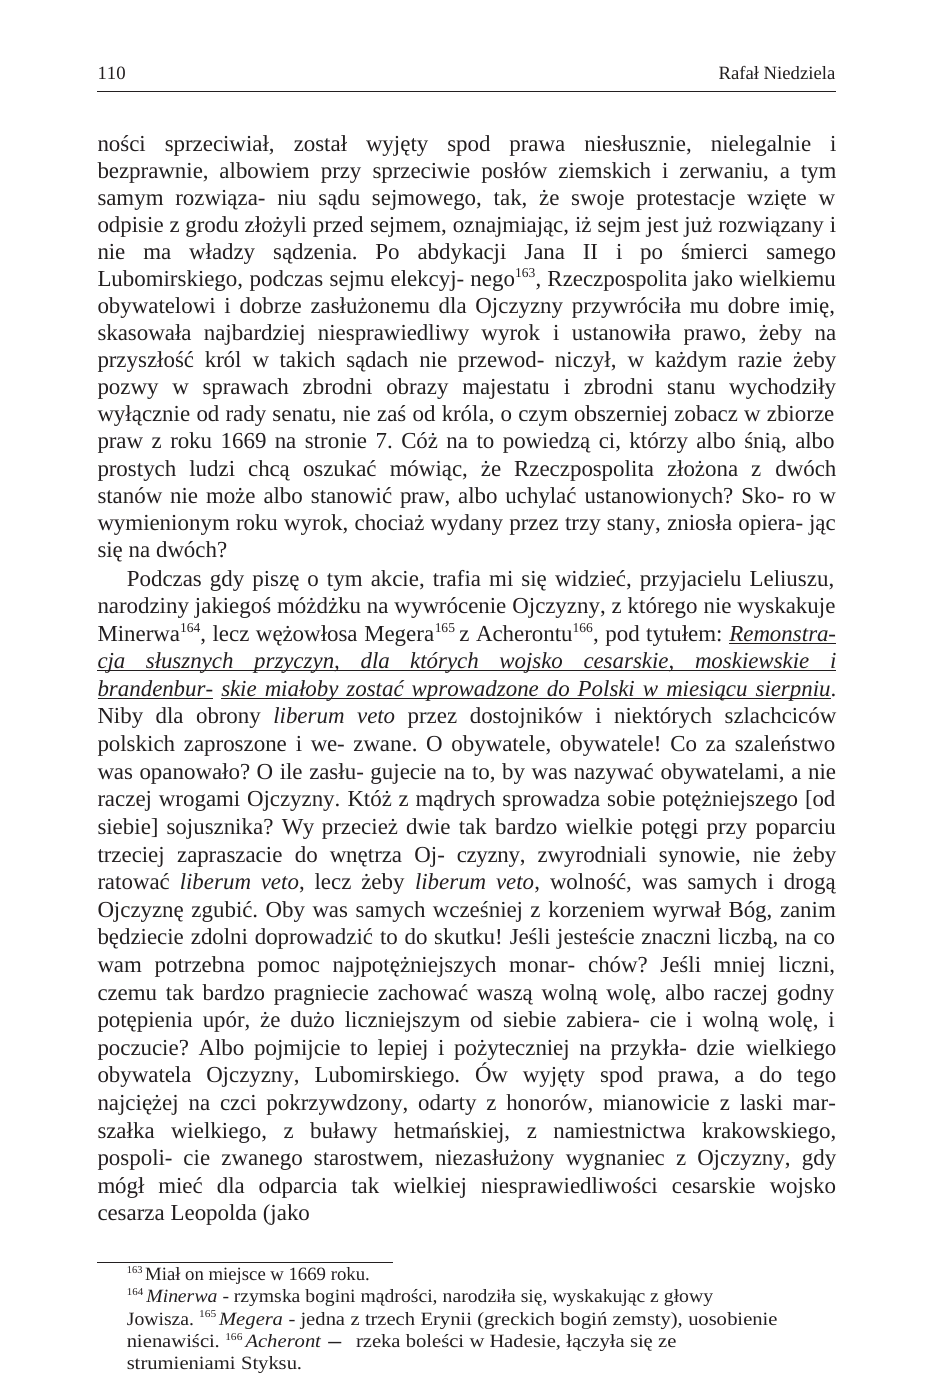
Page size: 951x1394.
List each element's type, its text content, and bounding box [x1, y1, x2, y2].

text brandenbur- skie miałoby zostać wprowadzone do Polski w miesiącu sierpniu. Niby dla obrony liberum veto przez dostojników i niektórych szlachciców polskich zaproszone i we- zwane. O obywatele, obywatele! Co za szaleństwo was opanowało? O ile zasłu- gujecie na to, by was nazywać obywatelami, a nie raczej wrogami Ojczyzny. Któż z mądrych sprowadza sobie potężniejszego [od siebie] sojusznika? Wy przecież dwie tak bardzo wielkie potęgi przy poparciu trzeciej zapraszacie do wnętrza Oj- czyzny, zwyrodniali synowie, nie żeby ratować liberum veto, lecz żeby liberum veto, wolność, was samych i drogą Ojczyznę zgubić. Oby was samych wcześniej z korzeniem wyrwał Bóg, zanim będziecie zdolni doprowadzić to do skutku! Jeśli jesteście znaczni liczbą, na co wam potrzebna pomoc najpotężniejszych monar- chów? Jeśli mniej liczni, czemu tak bardzo pragniecie zachować waszą wolną wolę, albo raczej godny potępienia upór, że dużo liczniejszym od siebie zabiera- cie i wolną wolę, i poczucie? Albo pojmijcie to lepiej i pożyteczniej na przykła- dzie wielkiego obywatela Ojczyzny, Lubomirskiego. Ów wyjęty spod prawa, a do tego najciężej na czci pokrzywdzony, odarty z honorów, mianowicie z laski mar- szałka wielkiego, z buławy hetmańskiej, z namiestnictwa krakowskiego, pospoli- cie zwanego starostwem, niezasłużony wygnaniec z Ojczyzny, gdy mógł mieć dla odparcia tak wielkiej niesprawiedliwości cesarskie wojsko cesarza Leopolda (jako [97, 671, 836, 1226]
text Podczas gdy piszę o tym akcie, trafia mi się widzieć, przyjacielu Leliuszu, narodziny jakiegoś móżdżku na wywrócenie Ojczyzny, z którego nie wyskakuje Minerwa164, lecz wężowłosa Megera165 z Acherontu166, pod tytułem: Remonstra- cja słusznych przyczyn, dla których wojsko cesarskie, moskiewskie i [97, 564, 836, 670]
text 164 Minerwa - rzymska bogini mądrości, narodziła się, wyskakując z głowy Jowisza. 165 Megera - jedna z trzech Erynii (greckich bogiń zemsty), uosobienie nienawiści. 166 Acheront - rzeka boleści w Hadesie, łączyła się ze strumieniami Styksu. [127, 1285, 782, 1373]
text 163 Miał on miejsce w 1669 roku. [127, 1256, 914, 1284]
text ności sprzeciwiał, został wyjęty spod prawa niesłusznie, nielegalnie i bezprawnie, albowiem przy sprzeciwie posłów ziemskich i zerwaniu, a tym samym rozwiąza- niu sądu sejmowego, tak, że swoje protestacje wzięte w odpisie z grodu złożyli przed sejmem, oznajmiając, iż sejm jest już rozwiązany i nie ma władzy sądzenia. Po abdykacji Jana II i po śmierci samego Lubomirskiego, podczas sejmu elekcyj- nego163, Rzeczpospolita jako wielkiemu obywatelowi i dobrze zasłużonemu dla Ojczyzny przywróciła mu dobre imię, skasowała najbardziej niesprawiedliwy wyrok i ustanowiła prawo, żeby na przyszłość król w takich sądach nie przewod- niczył, w każdym razie żeby pozwy w sprawach zbrodni obrazy majestatu i zbrodni stanu wychodziły wyłącznie od rady senatu, nie zaś od króla, o czym obszerniej zobacz w zbiorze praw z roku 1669 na stronie 7. Cóż na to powiedzą ci, którzy albo śnią, albo prostych ludzi chcą oszukać mówiąc, że Rzeczpospolita złożona z dwóch stanów nie może albo stanowić praw, albo uchylać ustanowionych? Sko- ro w wymienionym roku wyrok, chociaż wydany przez trzy stany, zniosła opiera- jąc się na dwóch? [97, 129, 836, 562]
